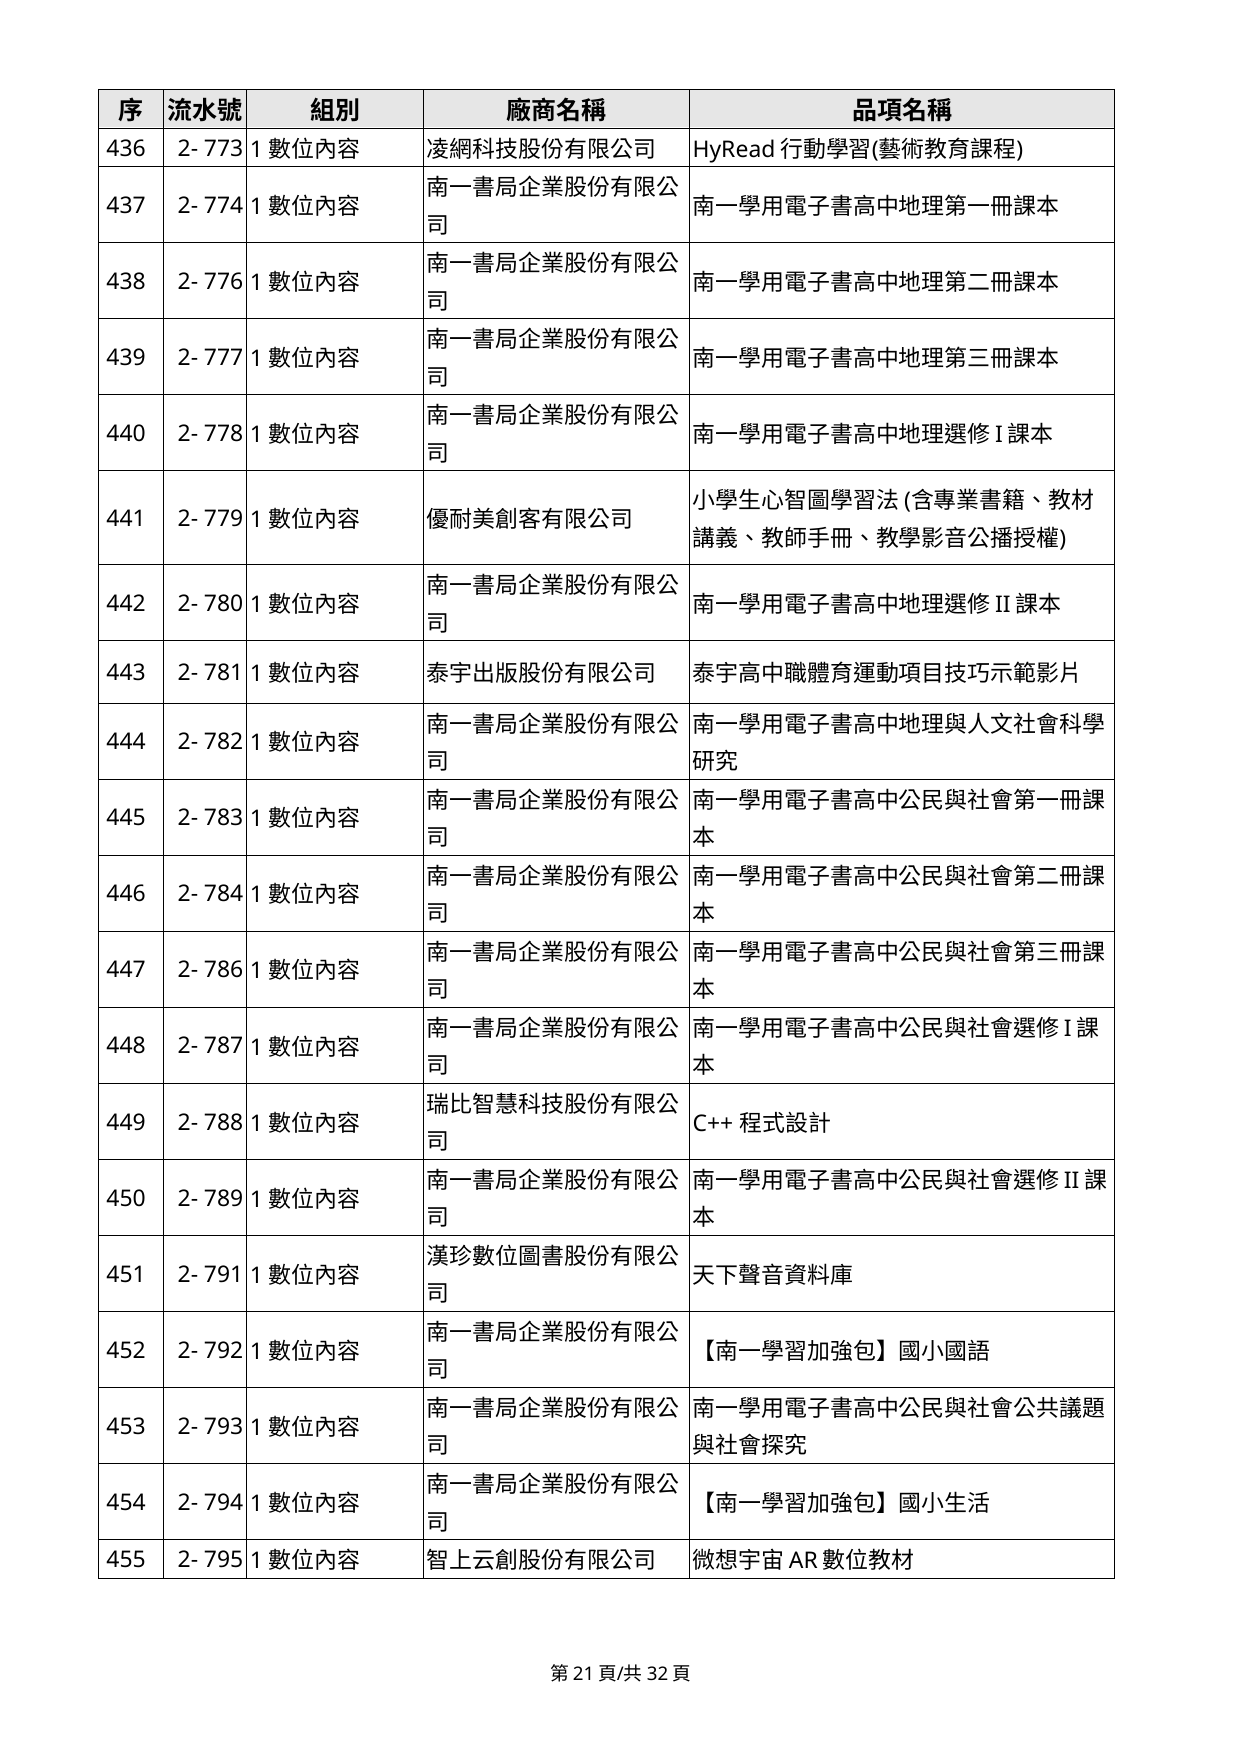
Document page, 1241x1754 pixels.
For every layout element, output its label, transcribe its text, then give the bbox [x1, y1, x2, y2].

table_cell 2- [164, 471, 201, 564]
table_cell 南一書局企業股份有限公司 [424, 319, 689, 394]
table_cell [99, 1084, 163, 1159]
table_cell 南一書局企業股份有限公司 [424, 565, 689, 640]
table_cell 凌網科技股份有限公司 [424, 129, 689, 166]
table_cell 南一書局企業股份有限公司 [424, 1160, 689, 1235]
table_cell [99, 641, 163, 702]
table_cell 1 數位內容 [247, 1084, 423, 1159]
table_cell 南一書局企業股份有限公司 [424, 1388, 689, 1463]
table_cell 780 [201, 565, 246, 640]
table_cell [99, 1464, 163, 1539]
table_cell 779 [201, 471, 246, 564]
table_cell 2- [164, 856, 201, 931]
table_cell 南一學用電子書高中公民與社會第三冊課本 [690, 932, 1114, 1007]
table_cell 781 [201, 641, 246, 702]
table_cell 南一書局企業股份有限公司 [424, 243, 689, 318]
table_cell 南一學用電子書高中地理與人文社會科學研究 [690, 704, 1114, 778]
table_cell C++ 程式設計 [690, 1084, 1114, 1159]
table_cell 1 數位內容 [247, 1008, 423, 1083]
table_cell 788 [201, 1084, 246, 1159]
table_cell 793 [201, 1388, 246, 1463]
table_cell 782 [201, 704, 246, 778]
table_cell 1 數位內容 [247, 704, 423, 778]
table_cell [99, 704, 163, 778]
table_cell 2- [164, 1236, 201, 1311]
table_cell [99, 395, 163, 470]
table_cell 2- [164, 1312, 201, 1387]
table_cell 1 數位內容 [247, 167, 423, 242]
table_cell 智上云創股份有限公司 [424, 1540, 689, 1577]
table_cell 2- [164, 565, 201, 640]
table_cell [99, 1388, 163, 1463]
table_cell 南一書局企業股份有限公司 [424, 932, 689, 1007]
table_cell 【南一學習加強包】國小國語 [690, 1312, 1114, 1387]
table_cell 南一書局企業股份有限公司 [424, 704, 689, 778]
table_cell 漢珍數位圖書股份有限公司 [424, 1236, 689, 1311]
table_cell 787 [201, 1008, 246, 1083]
table_cell 1 數位內容 [247, 1388, 423, 1463]
table_cell 泰宇出版股份有限公司 [424, 641, 689, 702]
table_cell [99, 1236, 163, 1311]
table_cell [99, 1540, 163, 1577]
table_cell 777 [201, 319, 246, 394]
table_cell 2- [164, 1160, 201, 1235]
table_cell 773 [201, 129, 246, 166]
table_cell 783 [201, 780, 246, 854]
table_cell 南一學用電子書高中公民與社會選修I課本 [690, 1008, 1114, 1083]
table_cell 1 數位內容 [247, 641, 423, 702]
table_cell [99, 319, 163, 394]
table_cell 795 [201, 1540, 246, 1577]
table_cell 南一學用電子書高中公民與社會公共議題與社會探究 [690, 1388, 1114, 1463]
table_cell 小學生心智圖學習法 (含專業書籍、教材講義、教師手冊、教學影音公播授權) [690, 471, 1114, 564]
table_cell 2- [164, 1464, 201, 1539]
table_cell 南一學用電子書高中地理選修II課本 [690, 565, 1114, 640]
table_cell 南一學用電子書高中公民與社會選修II課本 [690, 1160, 1114, 1235]
table_cell 1 數位內容 [247, 780, 423, 854]
table_cell 1 數位內容 [247, 1464, 423, 1539]
table_cell 2- [164, 129, 201, 166]
table_header 品項名稱 [690, 90, 1114, 127]
table_cell 2- [164, 1388, 201, 1463]
table_cell [99, 780, 163, 854]
table_cell 南一書局企業股份有限公司 [424, 395, 689, 470]
table_cell 2- [164, 1008, 201, 1083]
table_cell 776 [201, 243, 246, 318]
table_cell 1 數位內容 [247, 565, 423, 640]
table_cell 2- [164, 1540, 201, 1577]
table_cell 1 數位內容 [247, 1312, 423, 1387]
table_cell 微想宇宙AR數位教材 [690, 1540, 1114, 1577]
table_cell 2- [164, 167, 201, 242]
table_cell 794 [201, 1464, 246, 1539]
table_cell 南一學用電子書高中地理第二冊課本 [690, 243, 1114, 318]
table_cell 1 數位內容 [247, 1160, 423, 1235]
table_cell [99, 1008, 163, 1083]
table_cell [99, 565, 163, 640]
table_cell 2- [164, 319, 201, 394]
table_cell 南一書局企業股份有限公司 [424, 1464, 689, 1539]
table_cell 792 [201, 1312, 246, 1387]
table_cell 【南一學習加強包】國小生活 [690, 1464, 1114, 1539]
table_cell 瑞比智慧科技股份有限公司 [424, 1084, 689, 1159]
table_header 流水號 [164, 90, 246, 127]
table_cell 1 數位內容 [247, 129, 423, 166]
table_cell [99, 932, 163, 1007]
table_cell 774 [201, 167, 246, 242]
table_cell 2- [164, 243, 201, 318]
table_cell 2- [164, 395, 201, 470]
table_cell 2- [164, 932, 201, 1007]
table_cell 2- [164, 780, 201, 854]
table_cell [99, 471, 163, 564]
table_header 廠商名稱 [424, 90, 689, 127]
table_cell 1 數位內容 [247, 932, 423, 1007]
table_cell 786 [201, 932, 246, 1007]
table_cell 784 [201, 856, 246, 931]
table_cell 1 數位內容 [247, 1236, 423, 1311]
table_cell 1 數位內容 [247, 319, 423, 394]
table_header 組別 [247, 90, 423, 127]
table_cell 1 數位內容 [247, 856, 423, 931]
table_cell 天下聲音資料庫 [690, 1236, 1114, 1311]
table_cell 南一書局企業股份有限公司 [424, 856, 689, 931]
table_cell 791 [201, 1236, 246, 1311]
table_cell 1 數位內容 [247, 471, 423, 564]
table_cell [99, 1312, 163, 1387]
table_cell HyRead行動學習(藝術教育課程) [690, 129, 1114, 166]
table_cell 2- [164, 1084, 201, 1159]
table_cell 南一學用電子書高中地理選修I課本 [690, 395, 1114, 470]
table_cell 南一學用電子書高中地理第一冊課本 [690, 167, 1114, 242]
table_cell 南一學用電子書高中公民與社會第一冊課本 [690, 780, 1114, 854]
table_cell 789 [201, 1160, 246, 1235]
table_cell 南一學用電子書高中地理第三冊課本 [690, 319, 1114, 394]
table_cell 南一書局企業股份有限公司 [424, 1008, 689, 1083]
table_cell 2- [164, 704, 201, 778]
table_cell 2- [164, 641, 201, 702]
table_cell 778 [201, 395, 246, 470]
table_cell [99, 167, 163, 242]
table_cell [99, 129, 163, 166]
table_cell 泰宇高中職體育運動項目技巧示範影片 [690, 641, 1114, 702]
table_cell 優耐美創客有限公司 [424, 471, 689, 564]
table_cell 1 數位內容 [247, 243, 423, 318]
table_header 序 [99, 90, 163, 127]
table_cell 1 數位內容 [247, 1540, 423, 1577]
table_cell 南一書局企業股份有限公司 [424, 780, 689, 854]
table_cell 南一學用電子書高中公民與社會第二冊課本 [690, 856, 1114, 931]
table_cell [99, 243, 163, 318]
table_cell 南一書局企業股份有限公司 [424, 1312, 689, 1387]
table_cell [99, 1160, 163, 1235]
table_cell [99, 856, 163, 931]
table_cell 1 數位內容 [247, 395, 423, 470]
table_cell 南一書局企業股份有限公司 [424, 167, 689, 242]
